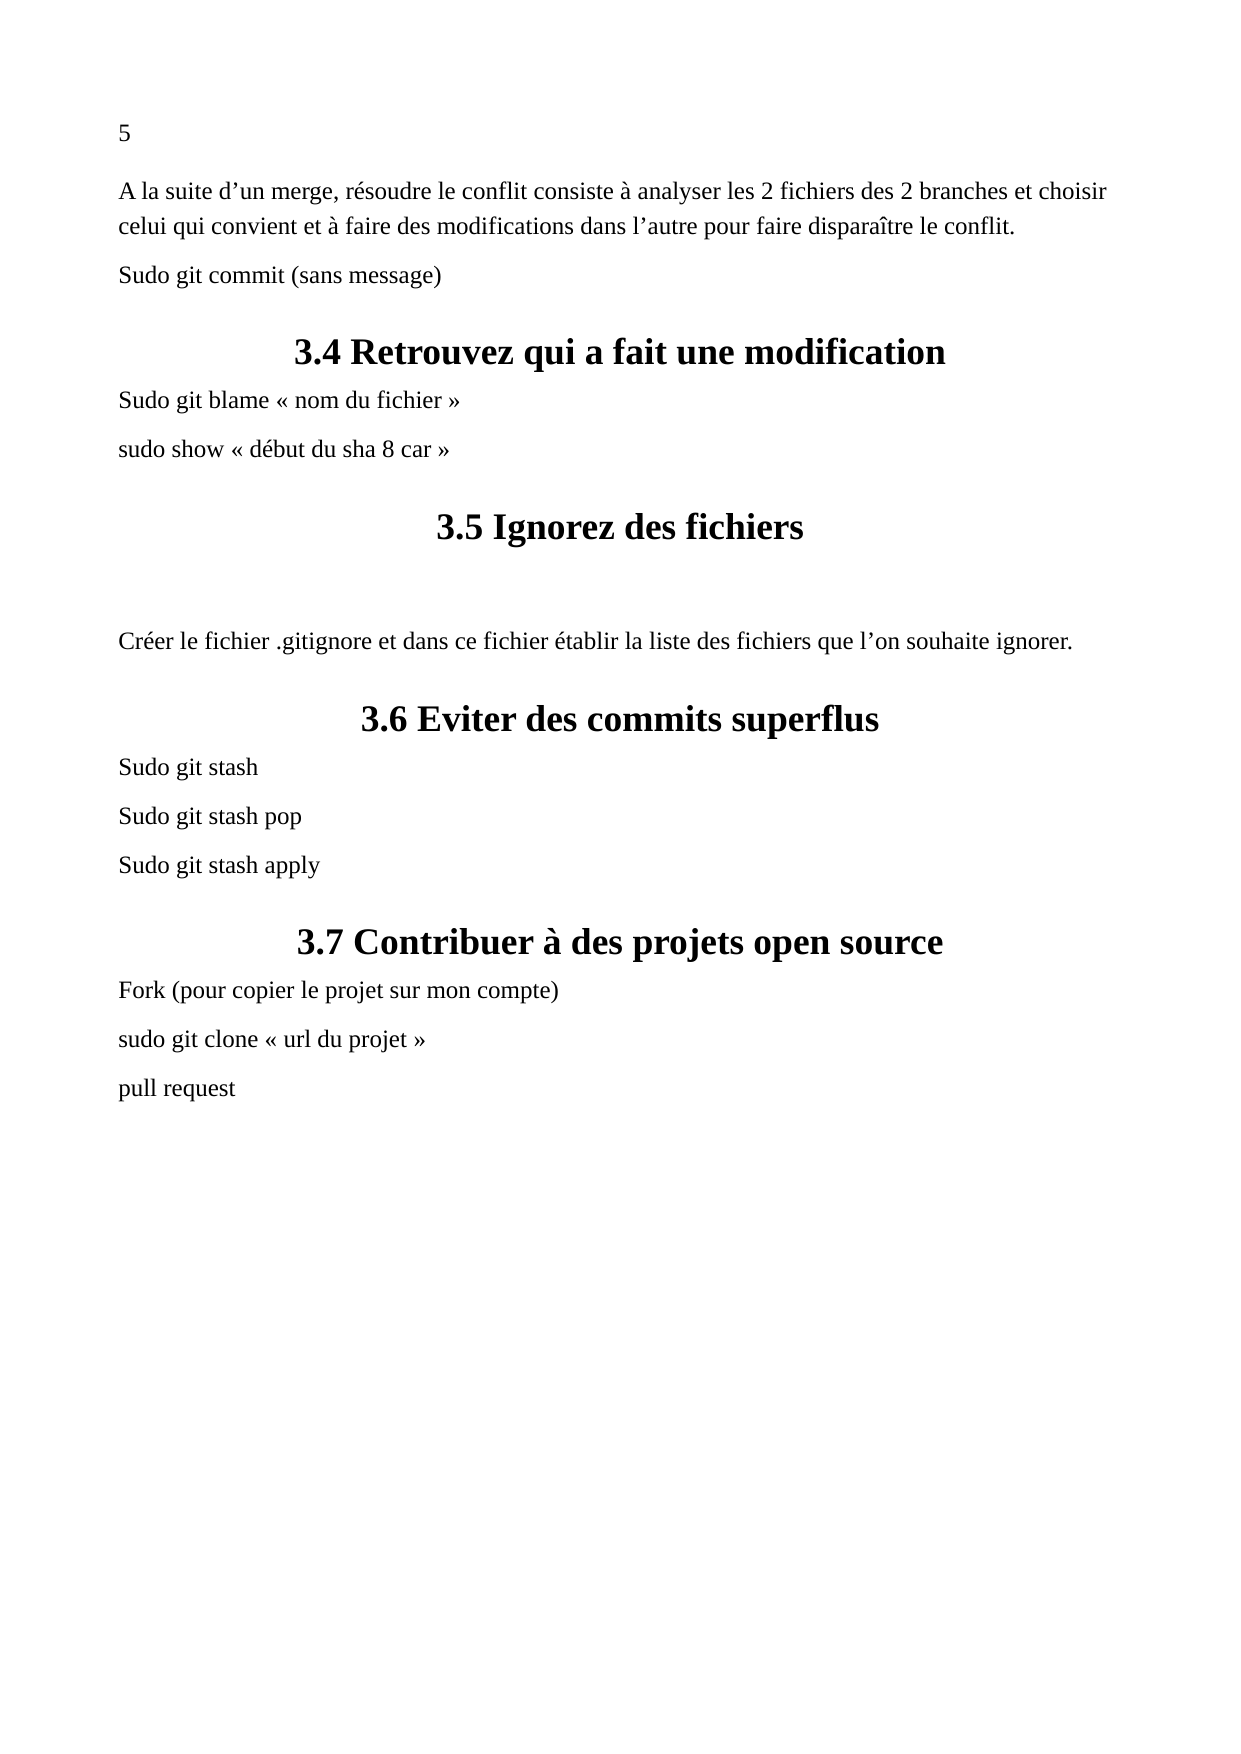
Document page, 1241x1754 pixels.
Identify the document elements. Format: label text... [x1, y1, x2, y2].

text Sudo git stash pop [118, 801, 1122, 829]
text A la suite d’un merge, résoudre le conflit consiste à analyser les 2 fichiers des 2 branches et choisir celui qui convient et à faire des modifications dans l’autre pour faire disparaître le conflit. [118, 176, 1122, 239]
text Fork (pour copier le projet sur mon compte) [118, 975, 1122, 1004]
text sudo git clone « url du projet » [118, 1024, 1122, 1053]
text sudo show « début du sha 8 car » [118, 434, 1122, 463]
text pull request [118, 1073, 1122, 1102]
subtitle 3.5 Ignorez des fichiers [118, 504, 1122, 547]
text Sudo git stash apply [118, 850, 1122, 879]
subtitle 3.4 Retrouvez qui a fait une modification [118, 330, 1122, 373]
text Créer le fichier .gitignore et dans ce fichier établir la liste des fichiers que l’on souhaite ignorer. [118, 626, 1122, 655]
text Sudo git stash [118, 752, 1122, 781]
text Sudo git commit (sans message) [118, 260, 1122, 289]
subtitle 3.7 Contribuer à des projets open source [118, 920, 1122, 963]
text Sudo git blame « nom du fichier » [118, 385, 1122, 414]
subtitle 3.6 Eviter des commits superflus [118, 696, 1122, 739]
